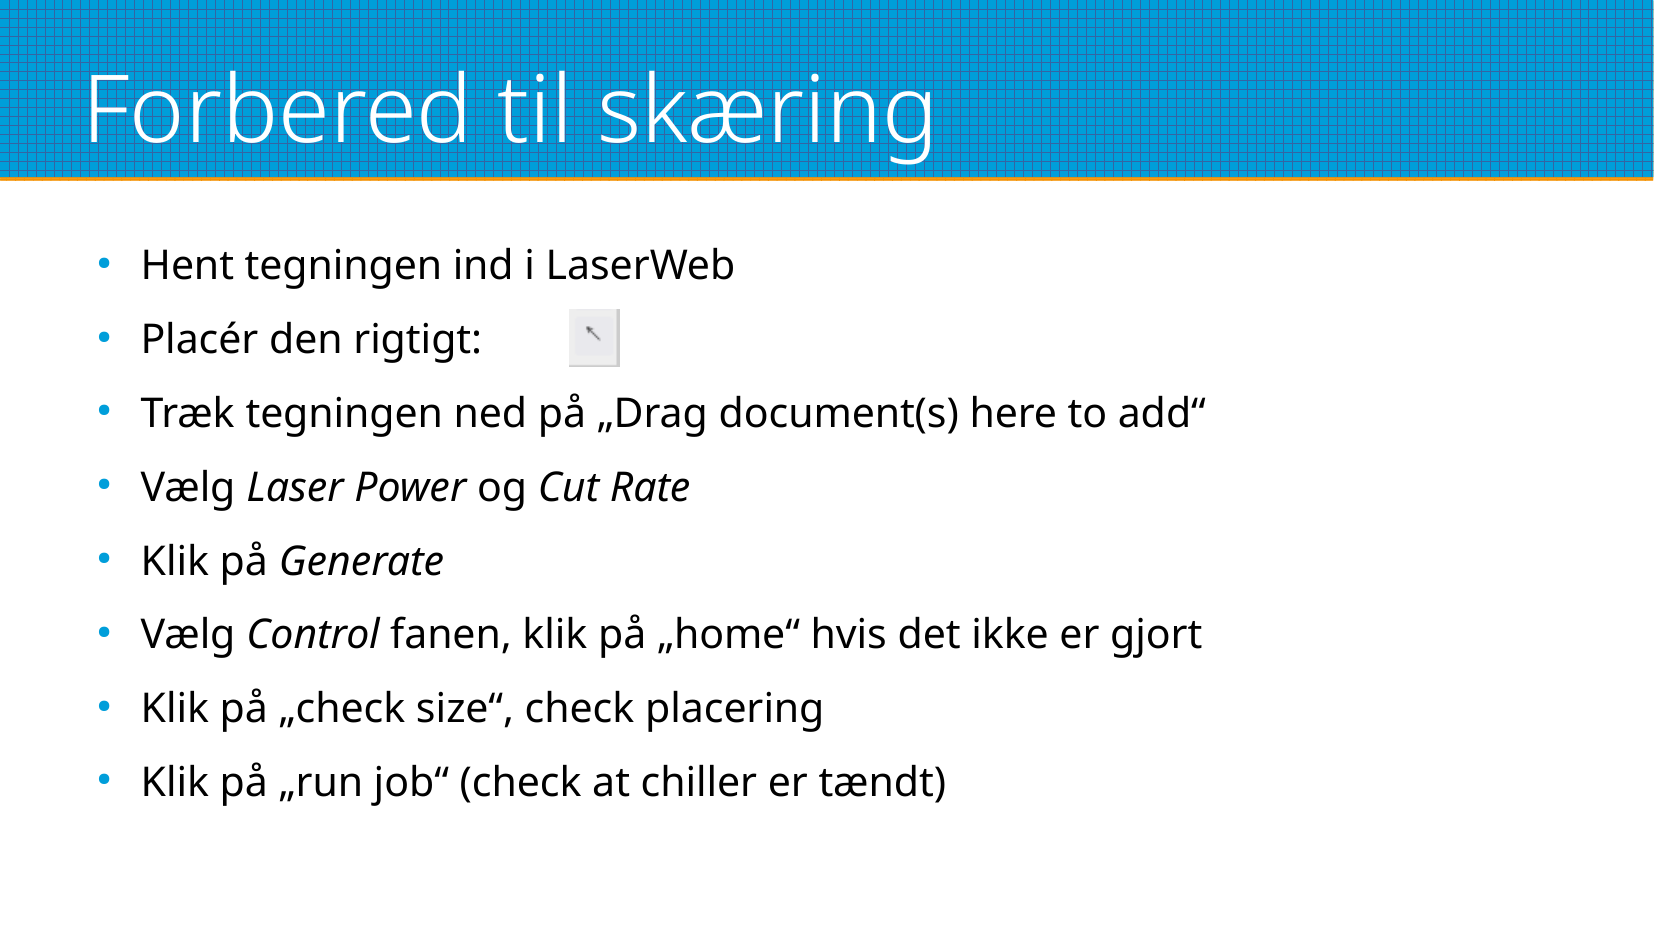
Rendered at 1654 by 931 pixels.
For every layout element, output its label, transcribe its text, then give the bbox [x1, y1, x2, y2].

picture [569, 309, 620, 367]
list Hent tegningen ind i LaserWeb Placér den rigtigt: Træk tegningen ned på „Drag document(s) here to add“ Vælg Laser Power og Cut Rate Klik på Generate Vælg Control fanen, klik på „home“ hvis det ikke er gjort Klik på „check size“, check placering Klik på „run job“ (check at chiller er tændt) [82, 236, 1563, 811]
title Forbered til skæring [82, 14, 1571, 171]
